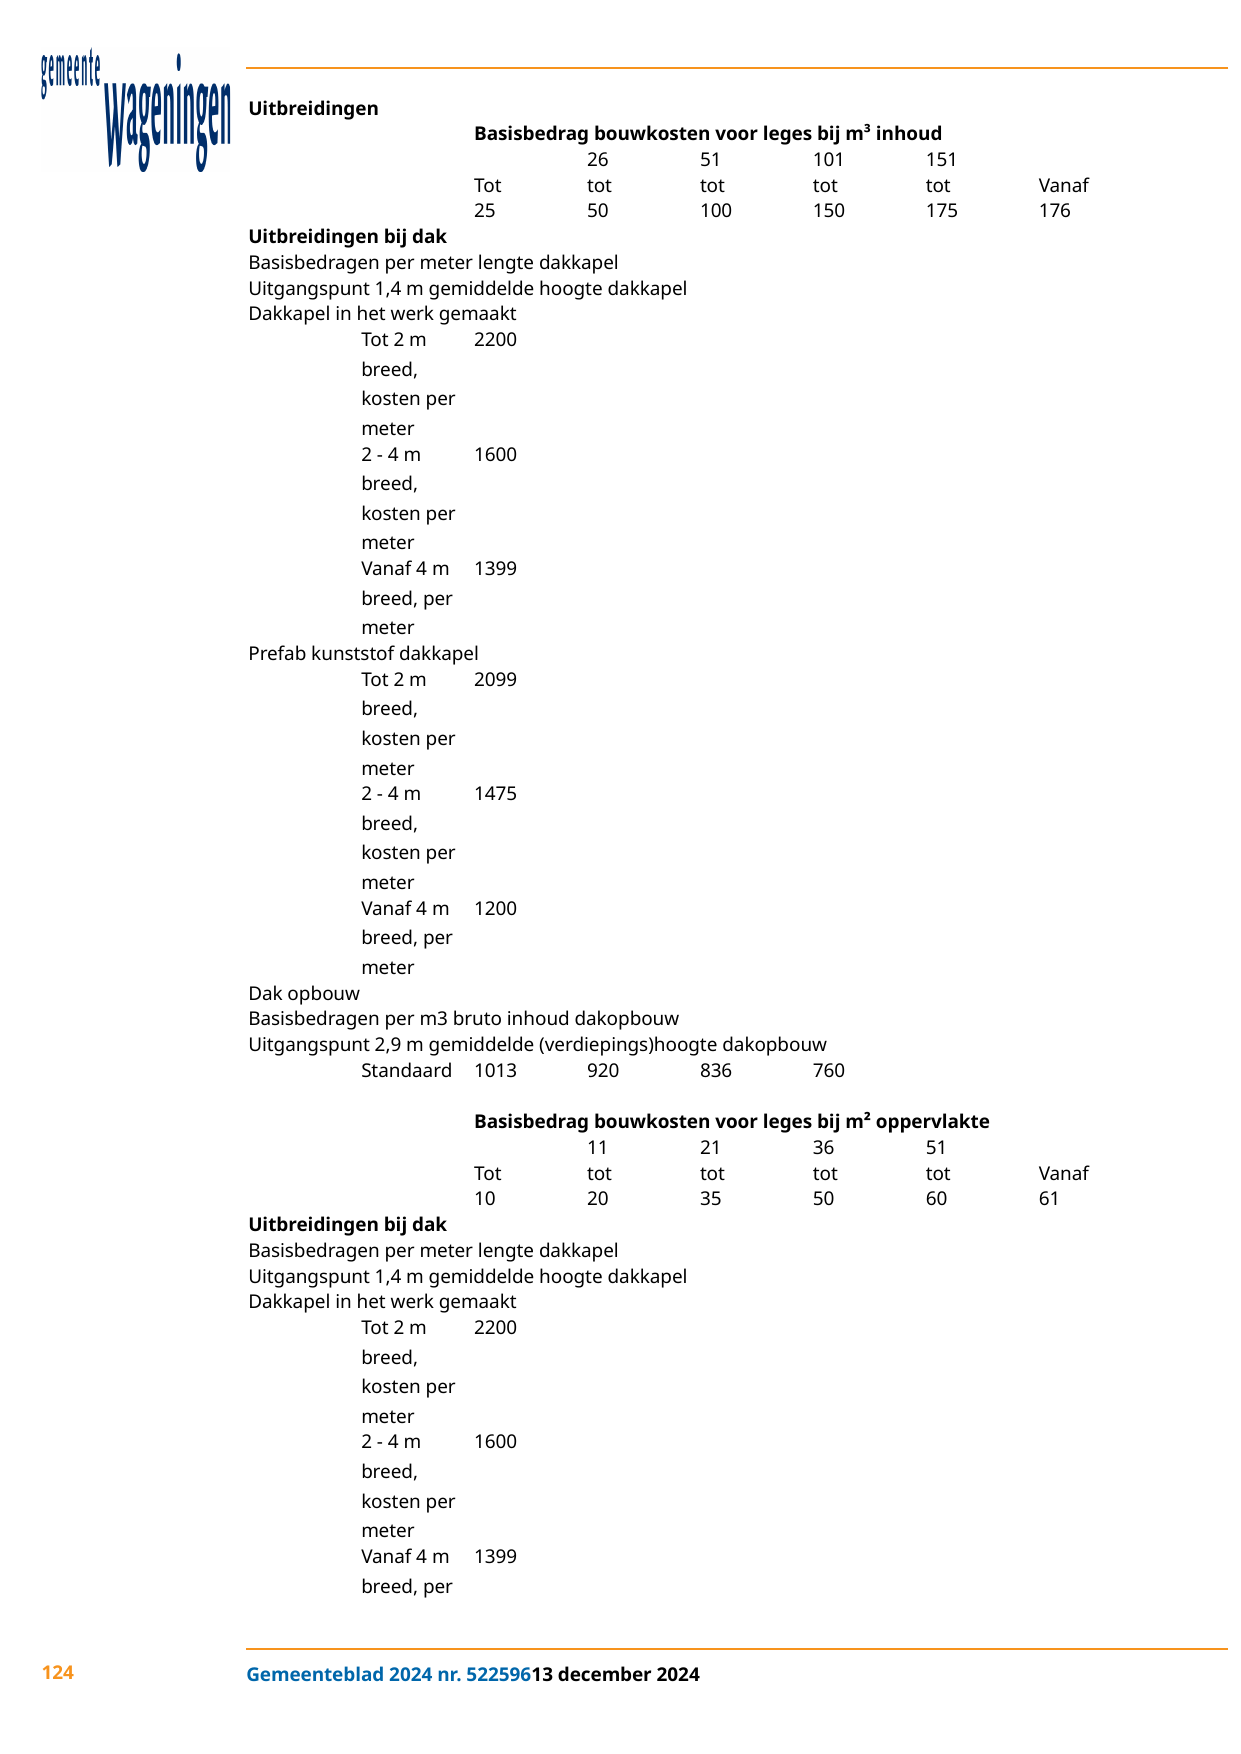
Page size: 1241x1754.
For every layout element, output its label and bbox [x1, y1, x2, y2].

picture [41, 47, 231, 172]
